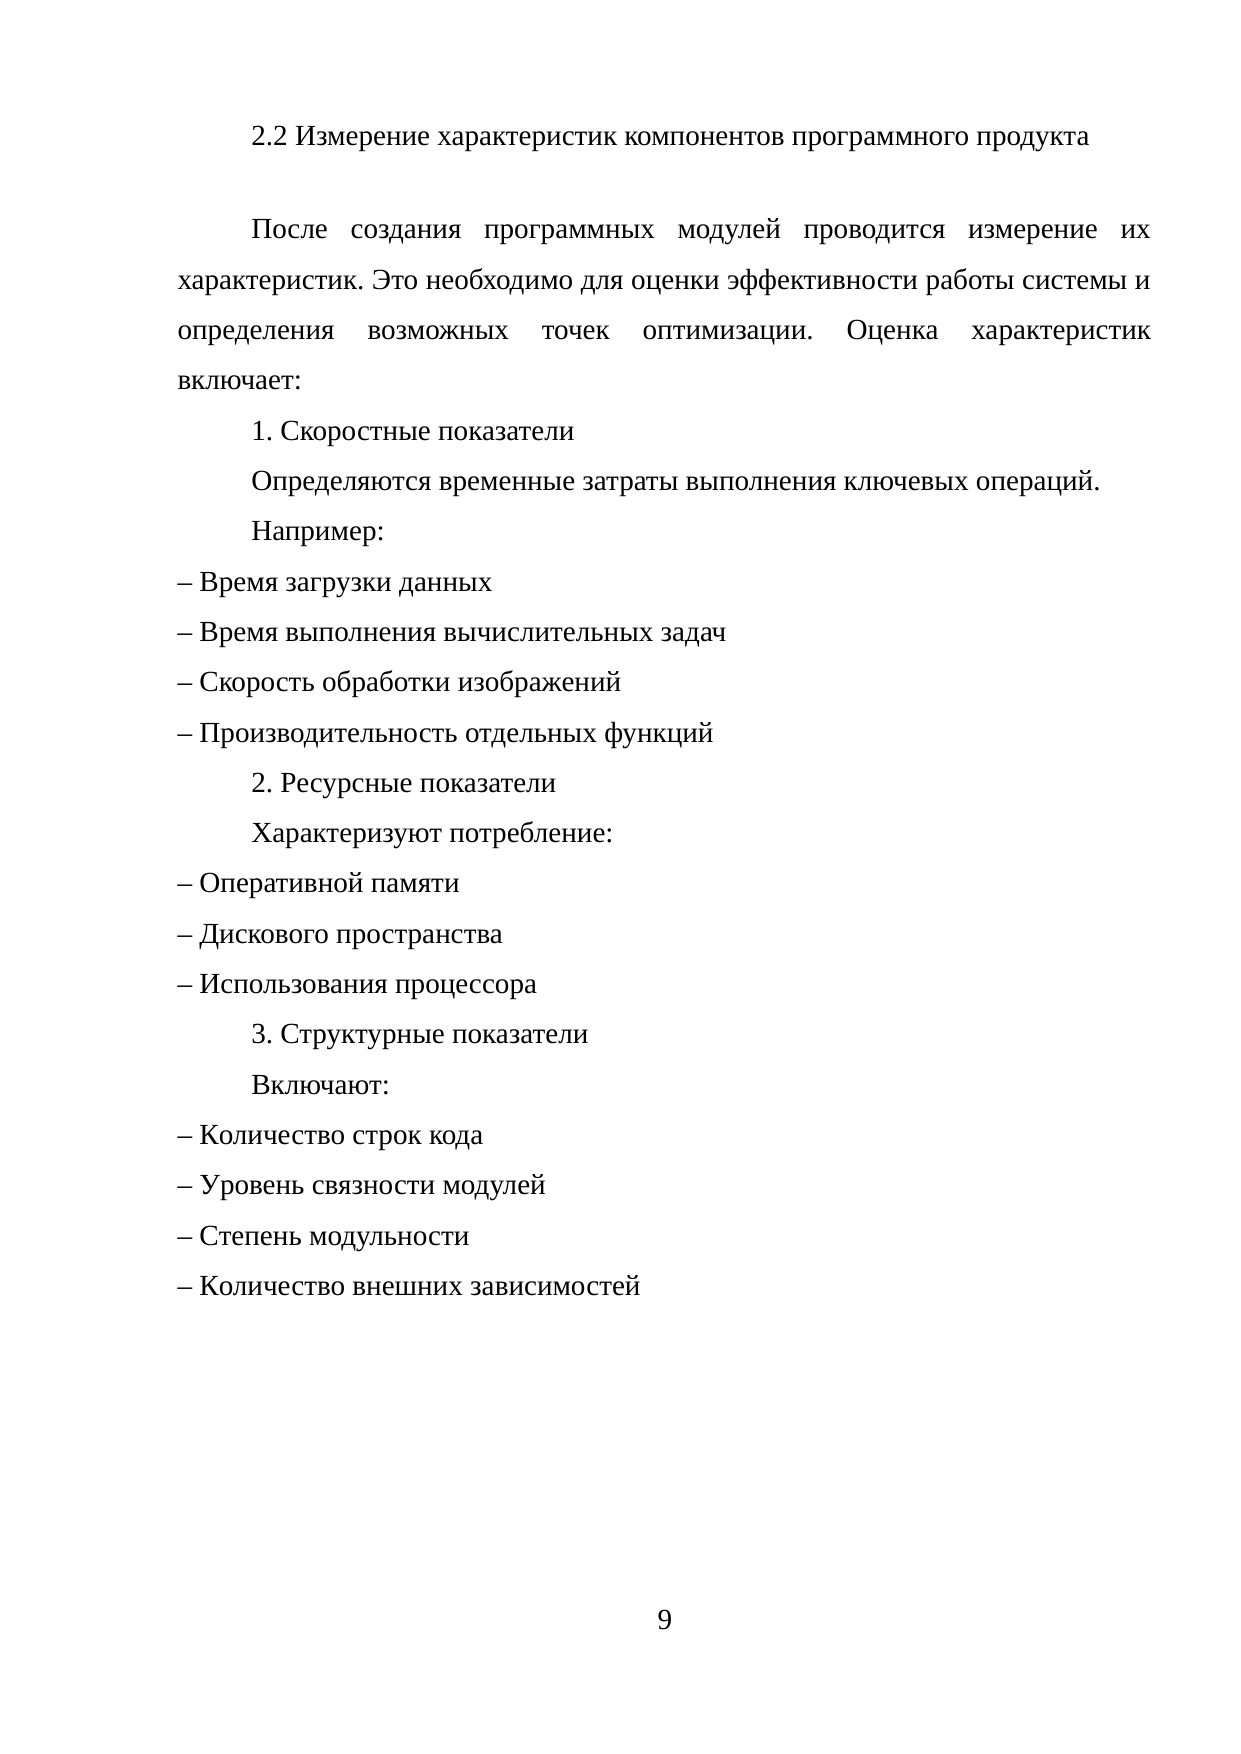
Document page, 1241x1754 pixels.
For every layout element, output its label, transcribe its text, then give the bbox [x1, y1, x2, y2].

text После создания программных модулей проводится измерение их характеристик. Это необходимо для оценки эффективности работы системы и определения возможных точек оптимизации. Оценка характеристик включает: [177, 212, 1152, 396]
text – Время выполнения вычислительных задач [177, 614, 1152, 648]
text Включают: [177, 1067, 1152, 1100]
text Например: [177, 513, 1152, 547]
text 1. Скоростные показатели [177, 413, 1152, 446]
text – Использования процессора [177, 966, 1152, 1000]
text Характеризуют потребление: [177, 815, 1152, 849]
text Определяются временные затраты выполнения ключевых операций. [177, 463, 1152, 497]
subtitle 2.2 Измерение характеристик компонентов программного продукта [177, 118, 1152, 152]
text – Производительность отдельных функций [177, 715, 1152, 748]
text – Уровень связности модулей [177, 1167, 1152, 1201]
text – Степень модульности [177, 1218, 1152, 1251]
text – Количество внешних зависимостей [177, 1268, 1152, 1302]
text – Количество строк кода [177, 1117, 1152, 1151]
text – Скорость обработки изображений [177, 664, 1152, 698]
text – Оперативной памяти [177, 866, 1152, 899]
text – Дискового пространства [177, 916, 1152, 949]
text 3. Структурные показатели [177, 1017, 1152, 1050]
text – Время загрузки данных [177, 564, 1152, 597]
text 2. Ресурсные показатели [177, 765, 1152, 798]
